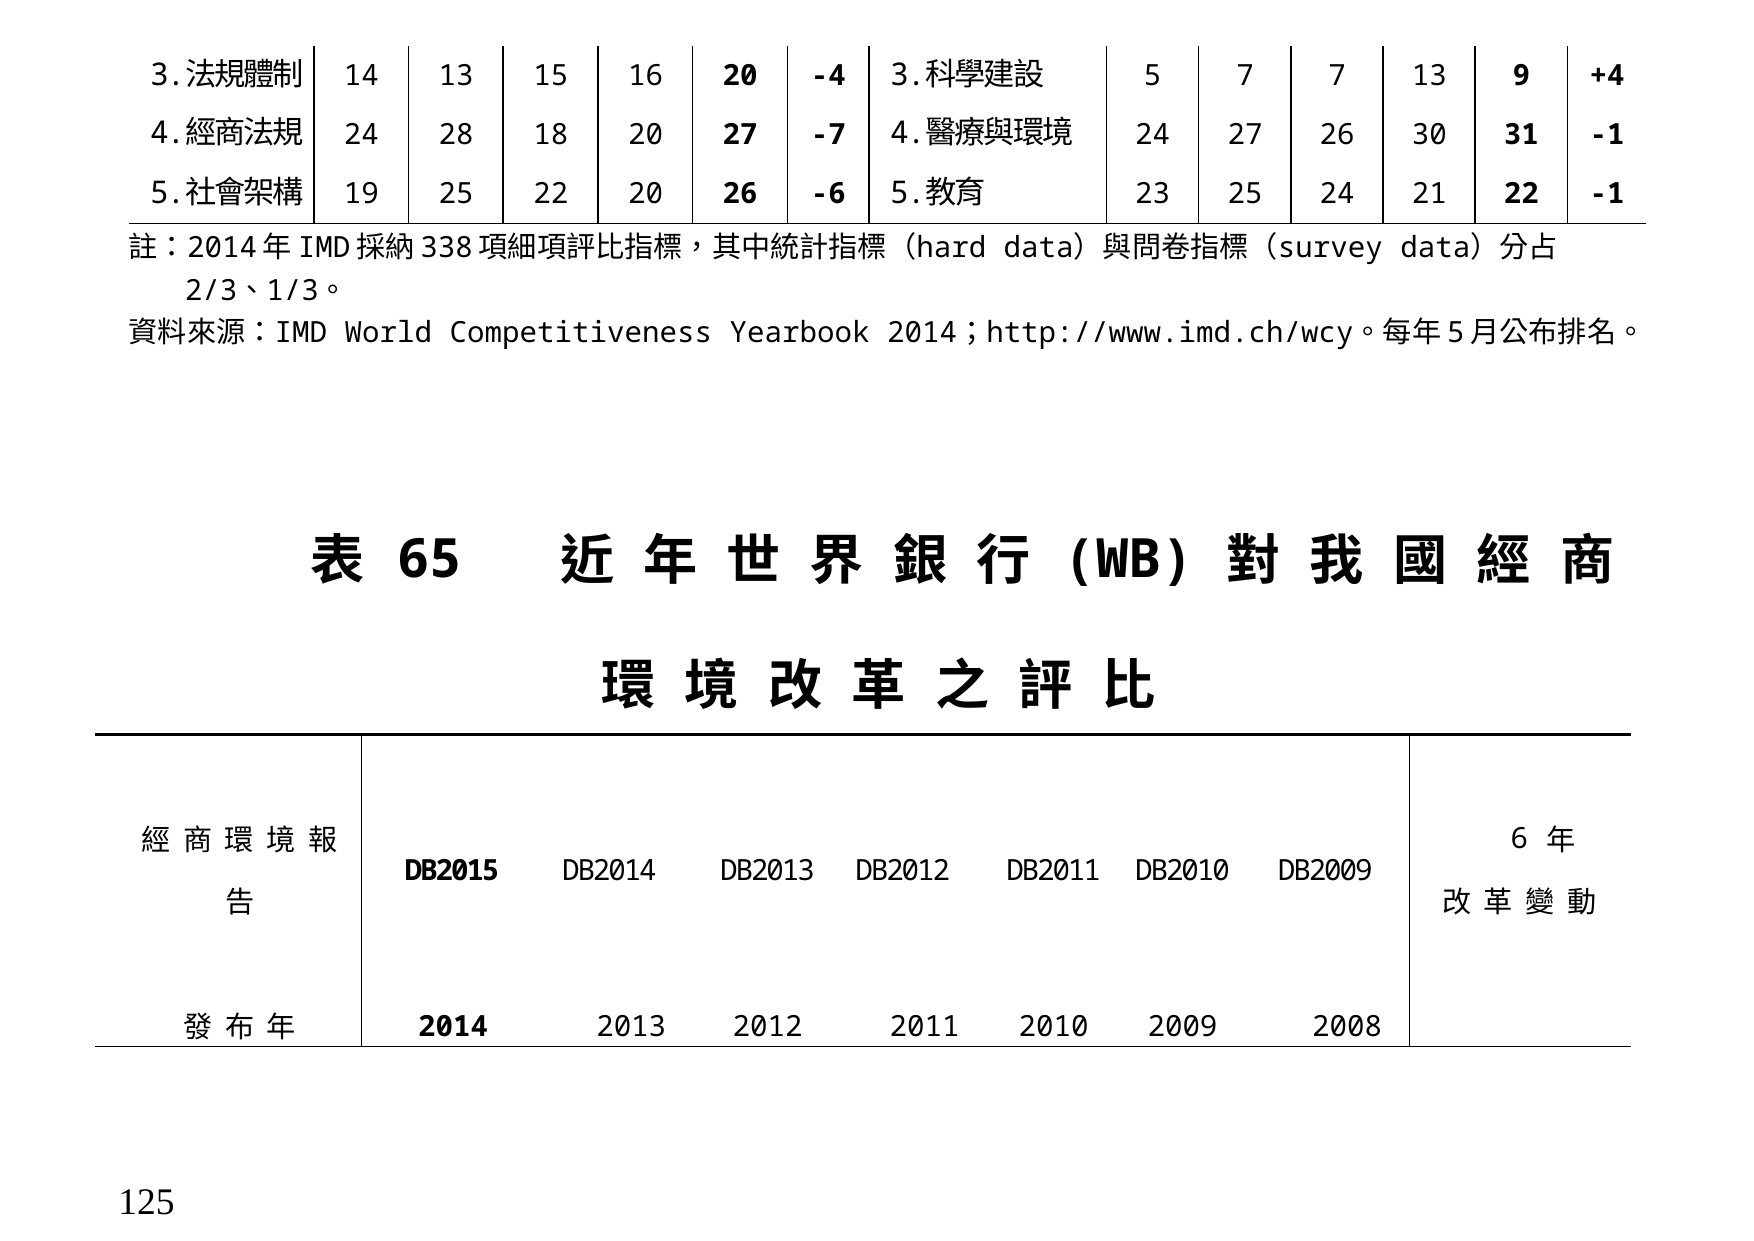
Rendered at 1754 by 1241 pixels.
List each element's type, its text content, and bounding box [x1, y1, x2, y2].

table_cell 9 [1476, 46, 1567, 105]
table_cell 20 [693, 46, 787, 105]
table_cell 5 [1107, 46, 1198, 105]
table_cell 14 [315, 46, 408, 105]
table_cell -6 [788, 164, 868, 223]
table_cell 22 [504, 164, 597, 223]
table_cell 25 [409, 164, 502, 223]
table_cell 30 [1384, 105, 1474, 164]
table_cell 3.法規體制 [129, 46, 313, 105]
table_cell 20 [599, 105, 692, 164]
table_header 經商環境報告 [95, 736, 361, 921]
table_cell 發布年 [95, 921, 361, 1046]
table_cell 21 [1384, 164, 1474, 223]
table_cell 26 [693, 164, 787, 223]
table_cell 2010 [981, 921, 1114, 1046]
table_header DB2009 [1247, 736, 1409, 921]
table_header DB2014 [539, 736, 686, 921]
table_header DB2013 [686, 736, 834, 921]
table_header 6年 改革變動 [1410, 736, 1631, 1046]
table_cell 4.經商法規 [129, 105, 313, 164]
table_cell 28 [409, 105, 502, 164]
subtitle 表65 近年世界銀行(WB)對我國經商環境改革之評比 [128, 483, 1628, 733]
table_cell 15 [504, 46, 597, 105]
table_cell -1 [1568, 105, 1646, 164]
table_cell 2013 [539, 921, 686, 1046]
table_cell 2014 [362, 921, 538, 1046]
table_cell -7 [788, 105, 868, 164]
table_cell 5.社會架構 [129, 164, 313, 223]
table_cell 27 [693, 105, 787, 164]
table_cell 13 [1384, 46, 1474, 105]
table_cell 13 [409, 46, 502, 105]
table_cell 2008 [1247, 921, 1409, 1046]
table_cell -4 [788, 46, 868, 105]
table_cell 3.科學建設 [870, 46, 1106, 105]
table_cell 7 [1199, 46, 1290, 105]
table_cell 23 [1107, 164, 1198, 223]
table_cell 5.教育 [870, 164, 1106, 223]
table_cell 4.醫療與環境 [870, 105, 1106, 164]
table_header DB2011 [981, 736, 1114, 921]
text 註：2014年IMD採納338項細項評比指標，其中統計指標（hard data）與問卷指標（survey data）分占2/3、1/3。 [128, 224, 1628, 309]
table_cell 31 [1476, 105, 1567, 164]
table_cell 26 [1292, 105, 1382, 164]
table_cell 24 [315, 105, 408, 164]
table_cell 24 [1292, 164, 1382, 223]
table_cell 2011 [834, 921, 981, 1046]
table_cell 18 [504, 105, 597, 164]
table_cell +4 [1568, 46, 1646, 105]
table_cell 22 [1476, 164, 1567, 223]
table_cell 27 [1199, 105, 1290, 164]
table_cell -1 [1568, 164, 1646, 223]
table_header DB2012 [834, 736, 981, 921]
table_cell 19 [315, 164, 408, 223]
table_header DB2015 [362, 736, 538, 921]
table_cell 2012 [686, 921, 834, 1046]
text 資料來源：IMD World Competitiveness Yearbook 2014；http://www.imd.ch/wcy。每年5月公布排名。 [128, 309, 1628, 351]
table_cell 16 [599, 46, 692, 105]
table_cell 20 [599, 164, 692, 223]
table_cell 24 [1107, 105, 1198, 164]
table_cell 25 [1199, 164, 1290, 223]
table_cell 7 [1292, 46, 1382, 105]
table_header DB2010 [1114, 736, 1247, 921]
table_cell 2009 [1114, 921, 1247, 1046]
